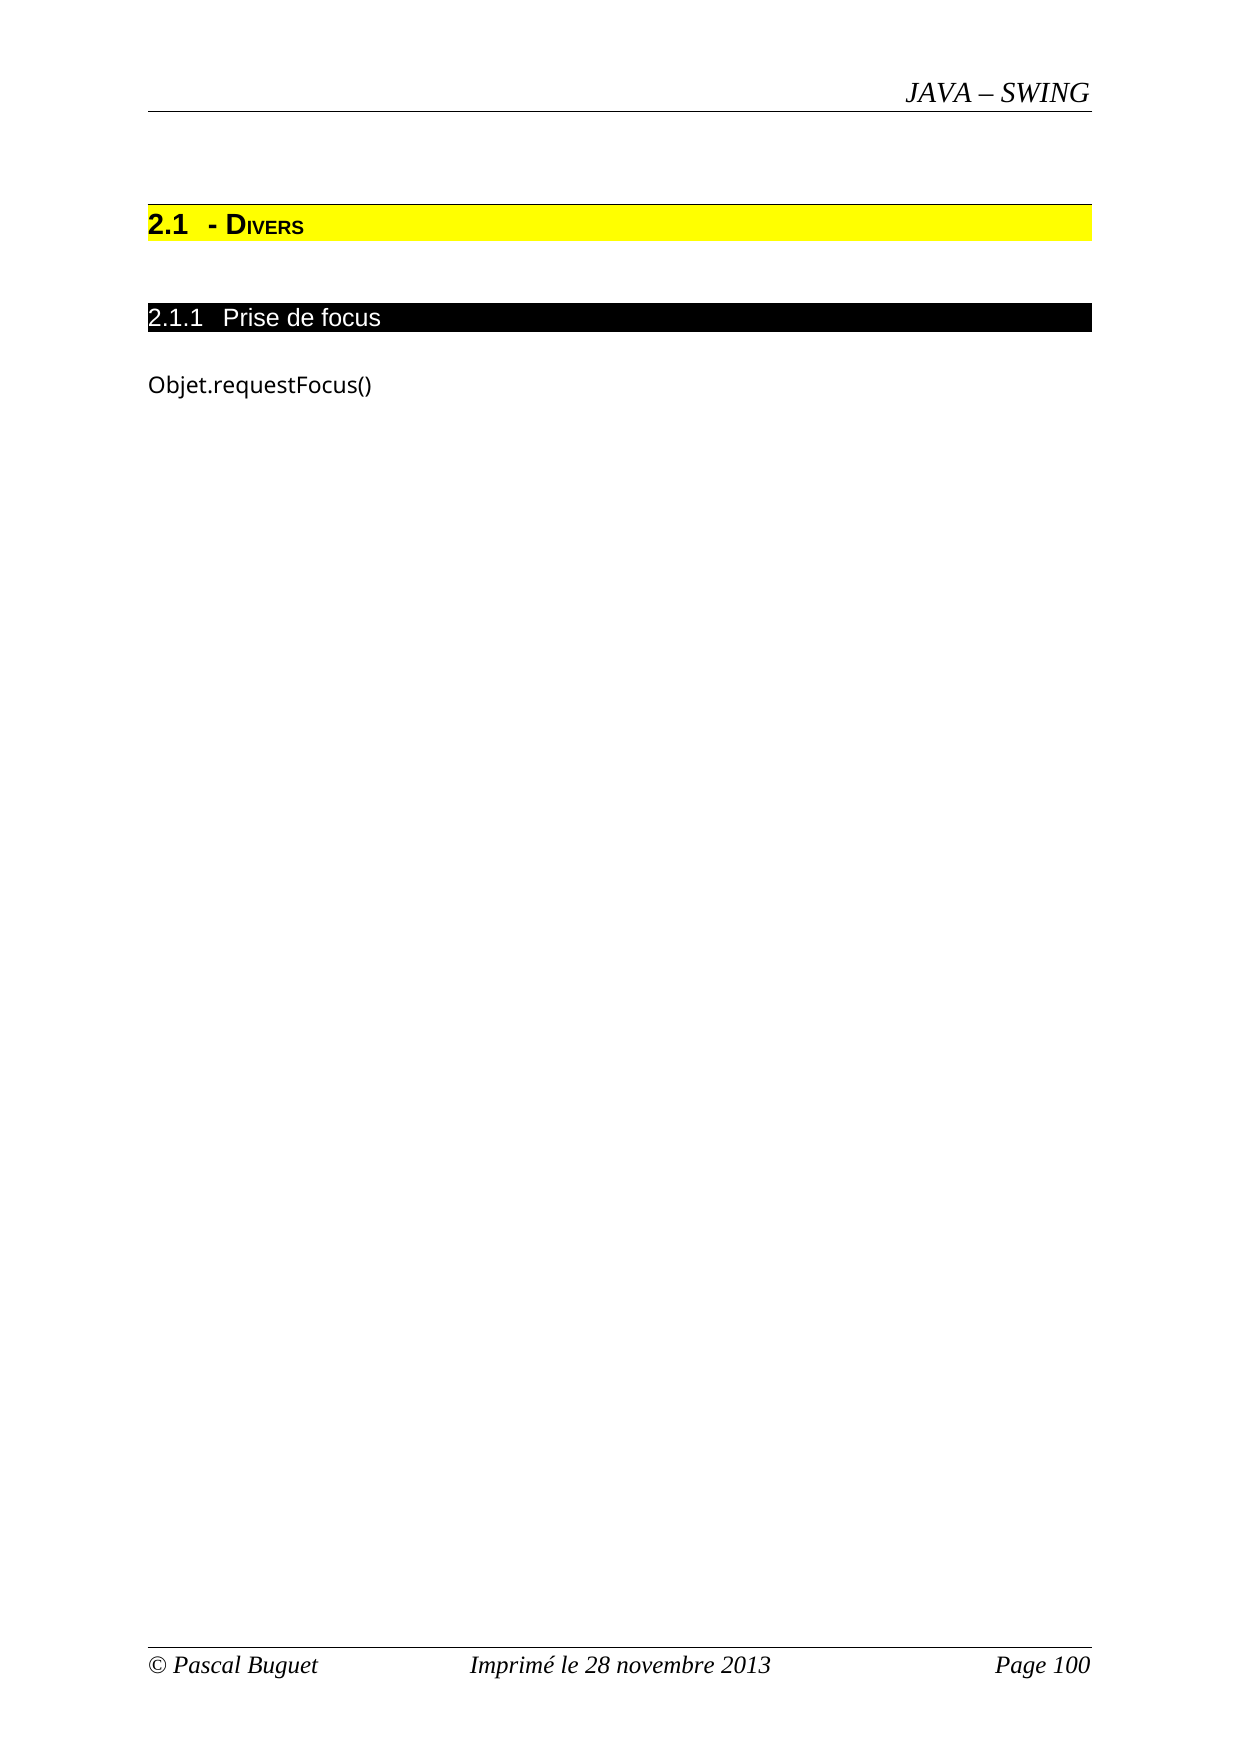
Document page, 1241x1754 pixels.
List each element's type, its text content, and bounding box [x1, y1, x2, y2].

subtitle Prise de focus [148, 303, 1092, 332]
text Objet.requestFocus() [148, 369, 1092, 401]
subtitle - Divers [148, 205, 1092, 241]
